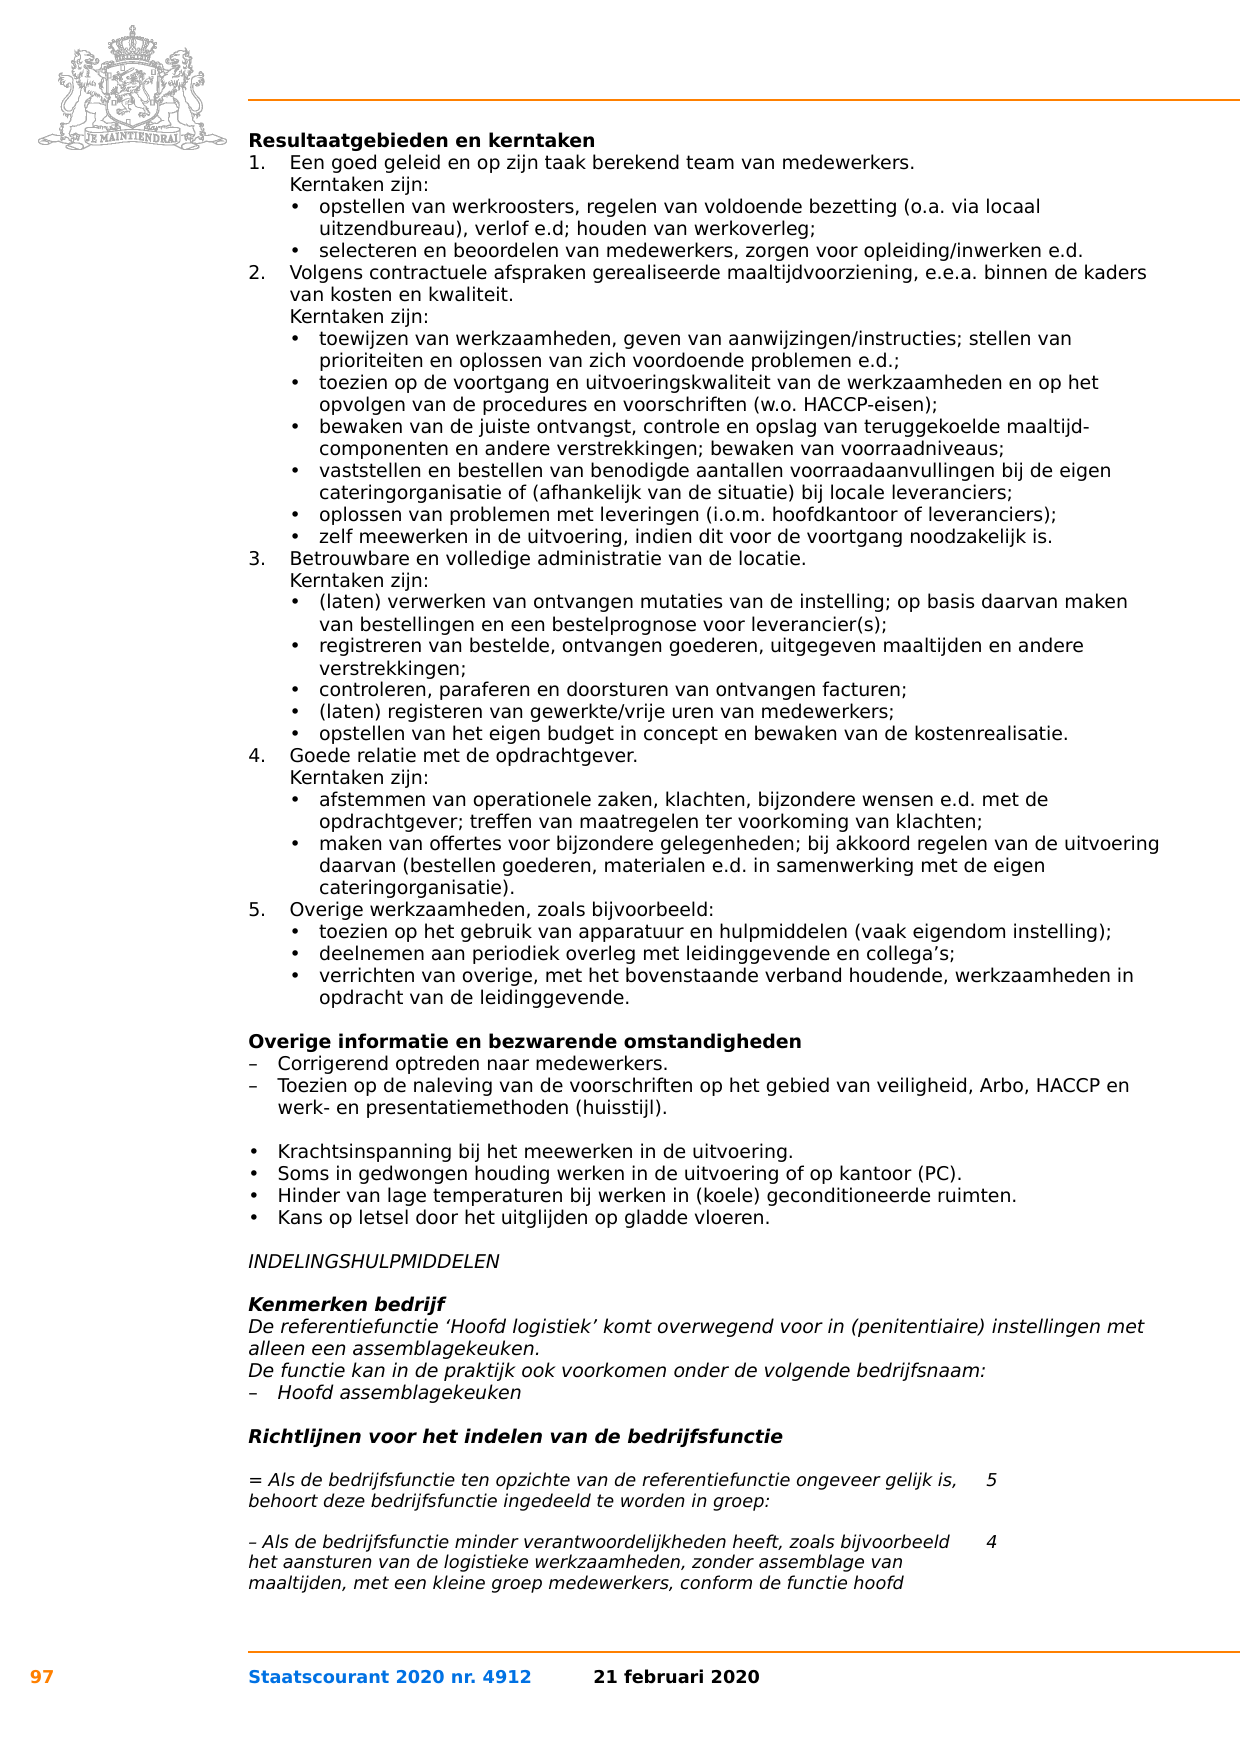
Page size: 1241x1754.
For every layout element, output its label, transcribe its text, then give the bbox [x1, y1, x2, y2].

table_header = Als de bedrijfsfunctie ten opzichte van de referentiefunctie ongeveer gelijk is, behoort deze bedrijfsfunctie ingedeeld te worden in groep: [248, 1470, 980, 1511]
text • afstemmen van operationele zaken, klachten, bijzondere wensen e.d. met de opdrachtgever; treffen van maatregelen ter voorkoming van klachten; [289, 789, 1163, 833]
text • oplossen van problemen met leveringen (i.o.m. hoofdkantoor of leveranciers); [289, 503, 1163, 526]
text • verrichten van overige, met het bovenstaande verband houdende, werkzaamheden in opdracht van de leidinggevende. [289, 965, 1163, 1009]
text Kerntaken zijn: [289, 306, 1163, 328]
text • maken van offertes voor bijzondere gelegenheden; bij akkoord regelen van de uitvoering daarvan (bestellen goederen, materialen e.d. in samenwerking met de eigen cateringorganisatie). [289, 833, 1163, 899]
text Kerntaken zijn: [289, 767, 1163, 789]
text • Kans op letsel door het uitglijden op gladde vloeren. [248, 1207, 1163, 1229]
text – Toezien op de naleving van de voorschriften op het gebied van veiligheid, Arbo, HACCP en werk- en presentatiemethoden (huisstijl). [248, 1075, 1163, 1119]
text Kerntaken zijn: [289, 569, 1163, 591]
text Kenmerken bedrijf [248, 1294, 1163, 1316]
text 4. Goede relatie met de opdrachtgever. [248, 745, 1163, 767]
text • Hinder van lage temperaturen bij werken in (koele) geconditioneerde ruimten. [248, 1185, 1163, 1207]
text Resultaatgebieden en kerntaken [248, 130, 1163, 152]
text Overige informatie en bezwarende omstandigheden [248, 1031, 1163, 1053]
subtitle INDELINGSHULPMIDDELEN [248, 1251, 1163, 1272]
text • Krachtsinspanning bij het meewerken in de uitvoering. [248, 1141, 1163, 1163]
text • opstellen van werkroosters, regelen van voldoende bezetting (o.a. via locaal uitzendbureau), verlof e.d; houden van werkoverleg; [289, 196, 1163, 240]
text – Hoofd assemblagekeuken [248, 1382, 1163, 1404]
text • (laten) verwerken van ontvangen mutaties van de instelling; op basis daarvan maken van bestellingen en een bestelprognose voor leverancier(s); [289, 591, 1163, 635]
table_cell 4 [980, 1532, 1163, 1594]
table_cell – Als de bedrijfsfunctie minder verantwoordelijkheden heeft, zoals bijvoorbeeld het aansturen van de logistieke werkzaamheden, zonder assemblage van maaltijden, met een kleine groep medewerkers, conform de functie hoofd [248, 1532, 980, 1594]
text • opstellen van het eigen budget in concept en bewaken van de kostenrealisatie. [289, 723, 1163, 745]
text • toezien op het gebruik van apparatuur en hulpmiddelen (vaak eigendom instelling); [289, 921, 1163, 943]
table_header 5 [980, 1470, 1163, 1511]
text • selecteren en beoordelen van medewerkers, zorgen voor opleiding/inwerken e.d. [289, 240, 1163, 262]
text • zelf meewerken in de uitvoering, indien dit voor de voortgang noodzakelijk is. [289, 526, 1163, 547]
text • bewaken van de juiste ontvangst, controle en opslag van teruggekoelde maaltijd- componenten en andere verstrekkingen; bewaken van voorraadniveaus; [289, 416, 1163, 459]
text • toewijzen van werkzaamheden, geven van aanwijzingen/instructies; stellen van prioriteiten en oplossen van zich voordoende problemen e.d.; [289, 328, 1163, 372]
text 3. Betrouwbare en volledige administratie van de locatie. [248, 547, 1163, 569]
text De functie kan in de praktijk ook voorkomen onder de volgende bedrijfsnaam: [248, 1360, 1163, 1382]
text • Soms in gedwongen houding werken in de uitvoering of op kantoor (PC). [248, 1163, 1163, 1185]
picture [38, 25, 227, 150]
text • toezien op de voortgang en uitvoeringskwaliteit van de werkzaamheden en op het opvolgen van de procedures en voorschriften (w.o. HACCP-eisen); [289, 372, 1163, 416]
text • vaststellen en bestellen van benodigde aantallen voorraadaanvullingen bij de eigen cateringorganisatie of (afhankelijk van de situatie) bij locale leveranciers; [289, 459, 1163, 503]
table_cell [980, 1511, 1163, 1532]
text 1. Een goed geleid en op zijn taak berekend team van medewerkers. [248, 152, 1163, 174]
text • controleren, paraferen en doorsturen van ontvangen facturen; [289, 679, 1163, 701]
text 2. Volgens contractuele afspraken gerealiseerde maaltijdvoorziening, e.e.a. binnen de kaders van kosten en kwaliteit. [248, 262, 1163, 306]
text De referentiefunctie ‘Hoofd logistiek’ komt overwegend voor in (penitentiaire) instellingen met alleen een assemblagekeuken. [248, 1316, 1163, 1360]
text Kerntaken zijn: [289, 174, 1163, 196]
text 5. Overige werkzaamheden, zoals bijvoorbeeld: [248, 899, 1163, 921]
table_cell [248, 1511, 980, 1532]
text • registreren van bestelde, ontvangen goederen, uitgegeven maaltijden en andere verstrekkingen; [289, 635, 1163, 679]
text Richtlijnen voor het indelen van de bedrijfsfunctie [248, 1426, 1163, 1448]
text • (laten) registeren van gewerkte/vrije uren van medewerkers; [289, 701, 1163, 723]
text • deelnemen aan periodiek overleg met leidinggevende en collega’s; [289, 943, 1163, 965]
text – Corrigerend optreden naar medewerkers. [248, 1053, 1163, 1075]
